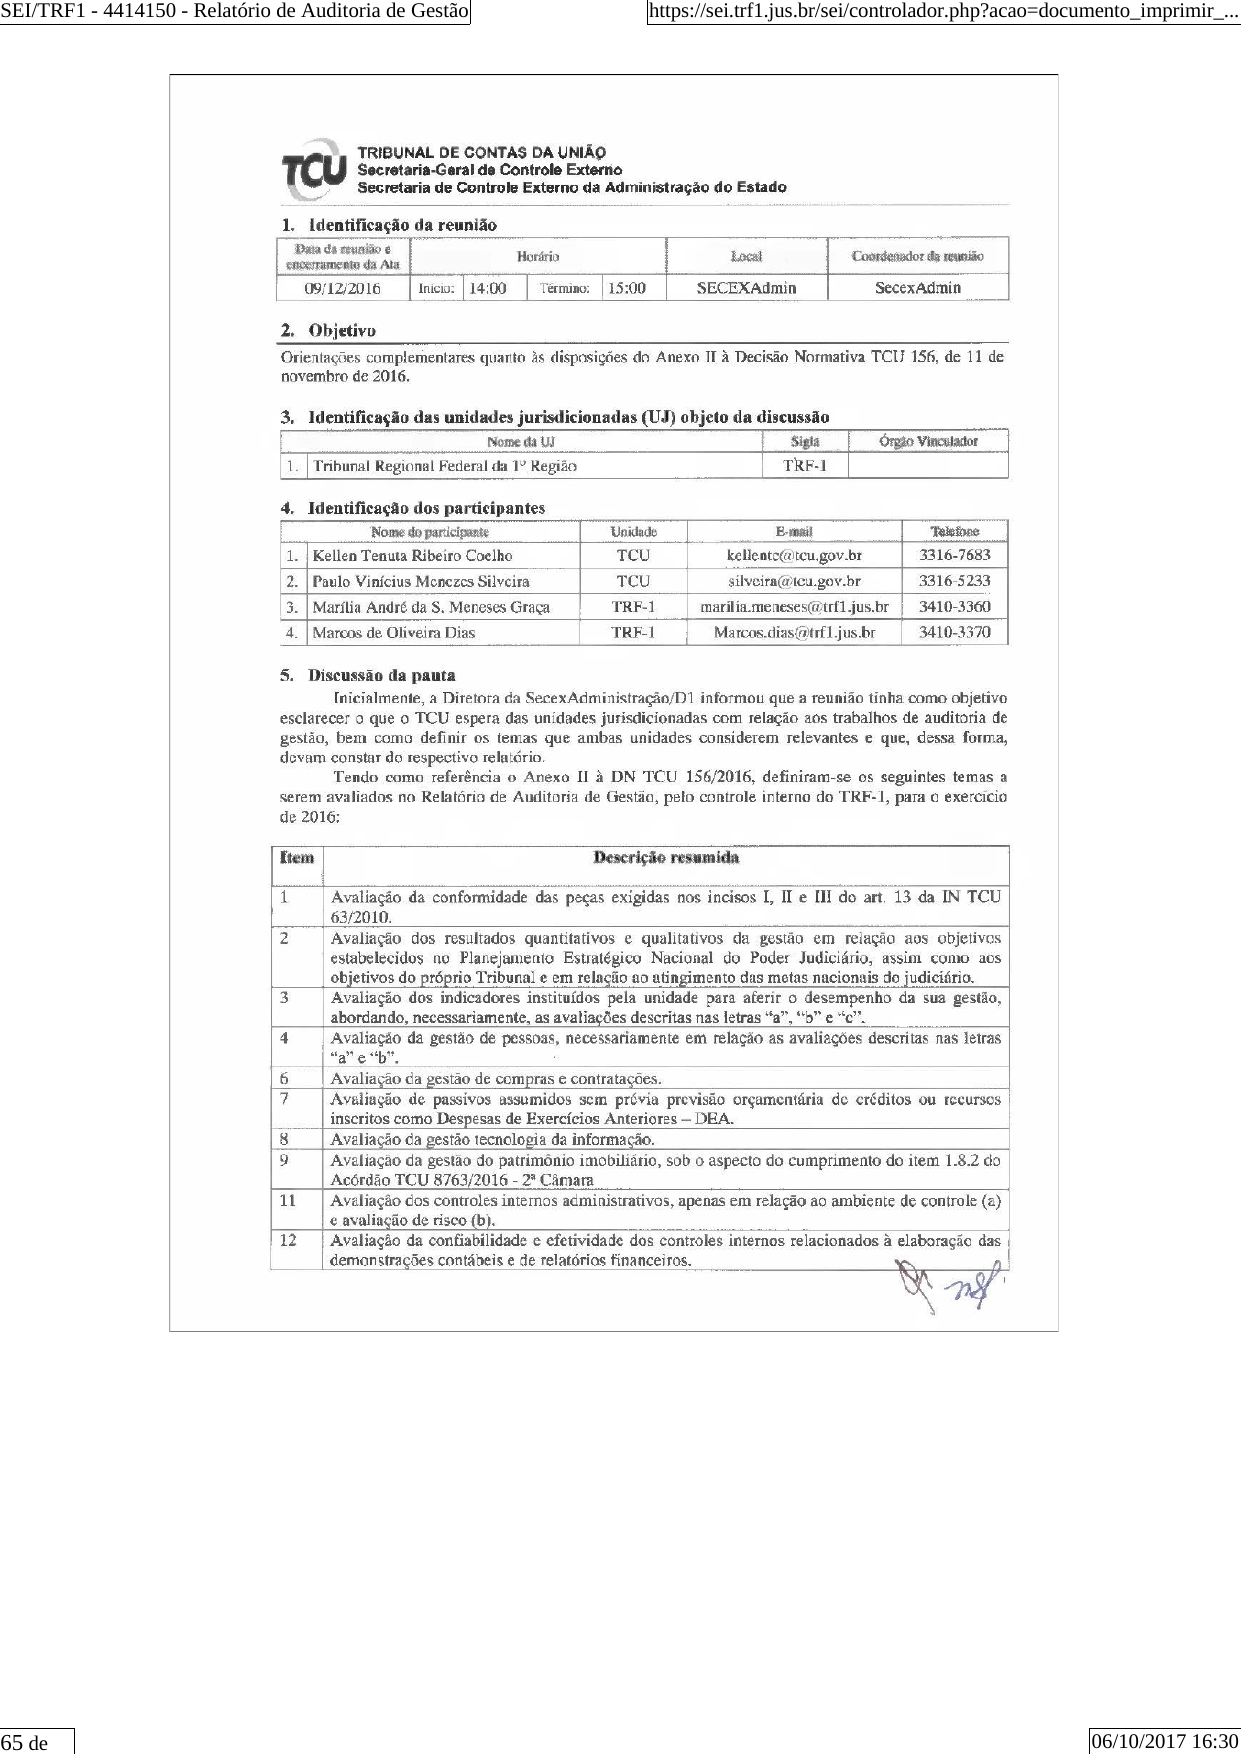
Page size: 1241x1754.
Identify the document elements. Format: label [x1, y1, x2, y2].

picture [169, 74, 1059, 1332]
